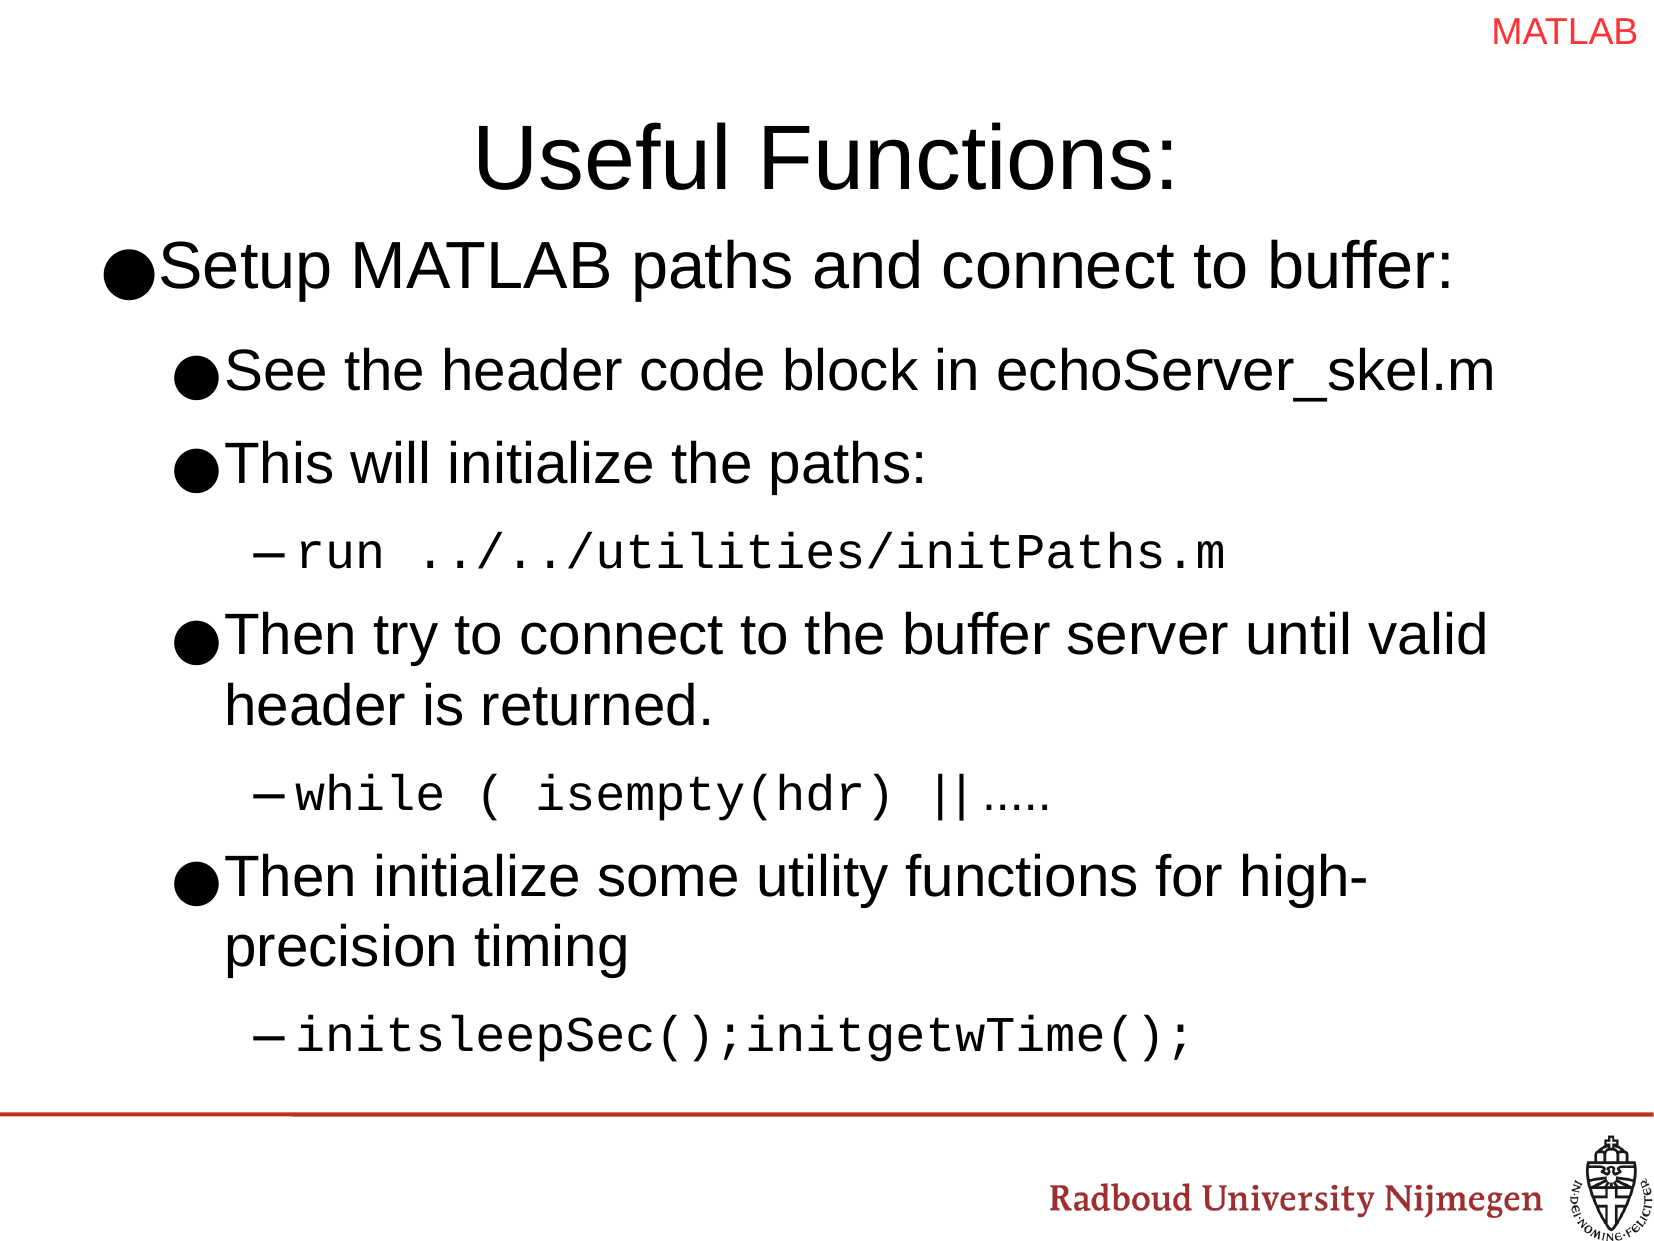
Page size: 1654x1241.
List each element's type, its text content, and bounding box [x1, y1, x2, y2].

text_box Useful Functions: [82, 49, 1571, 222]
text_box MATLAB [1305, 0, 1654, 57]
picture [1050, 1134, 1654, 1241]
text_box Setup MATLAB paths and connect to buffer: See the header code block in echoServer_skel.m This will initialize the paths: run ../../utilities/initPaths.m Then try to connect to the buffer server until valid header is returned. while ( isempty(hdr) || ..... Then initialize some utility functions for high-precision timing initsleepSec();initgetwTime(); [82, 222, 1571, 1076]
